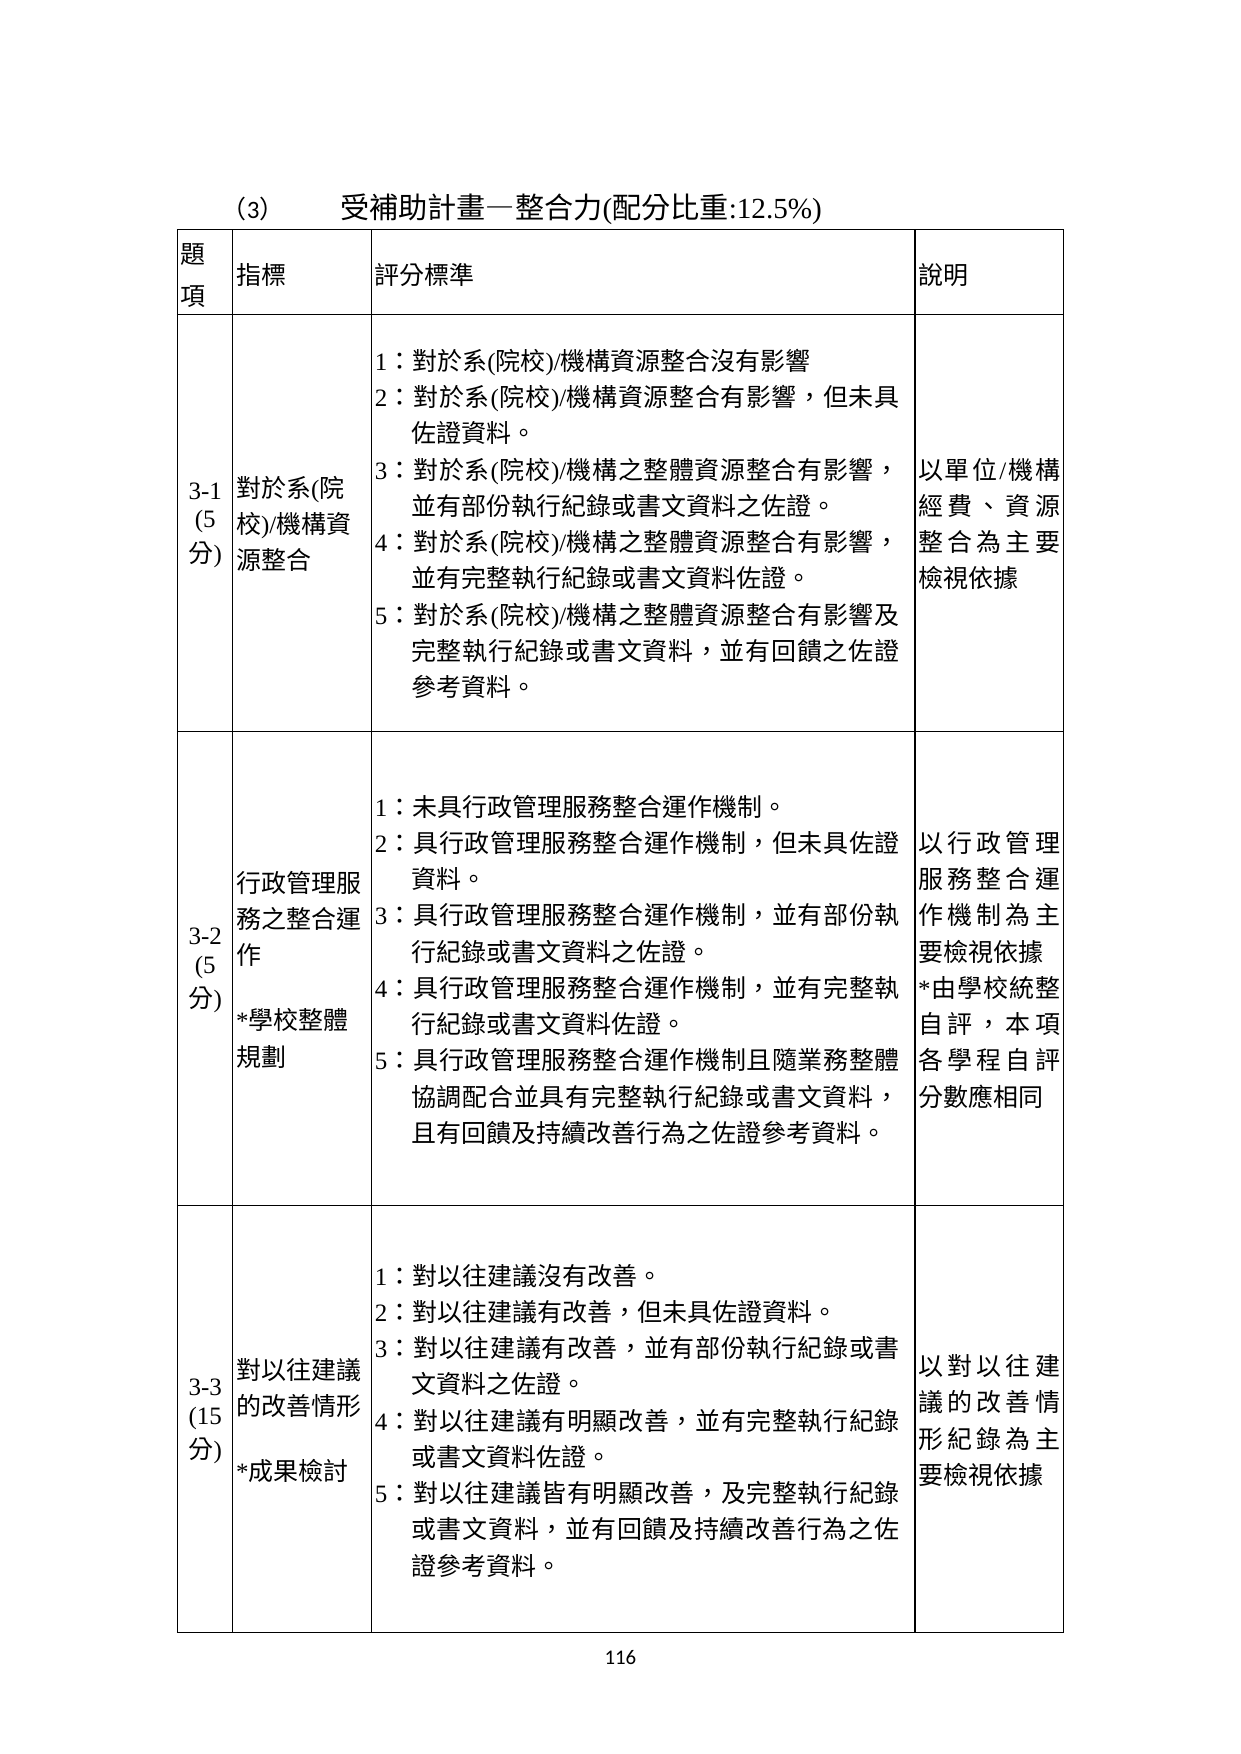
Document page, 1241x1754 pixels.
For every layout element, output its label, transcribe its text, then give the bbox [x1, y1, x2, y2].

table_cell 1：未具行政管理服務整合運作機制。 2：具行政管理服務整合運作機制，但未具佐證資料。 3：具行政管理服務整合運作機制，並有部份執行紀錄或書文資料之佐證。 4：具行政管理服務整合運作機制，並有完整執行紀錄或書文資料佐證。 5：具行政管理服務整合運作機制且隨業務整體協調配合並具有完整執行紀錄或書文資料，且有回饋及持續改善行為之佐證參考資料。 [372, 732, 914, 1205]
table_cell 3-2 (5分) [178, 732, 232, 1205]
table_cell 1：對以往建議沒有改善。 2：對以往建議有改善，但未具佐證資料。 3：對以往建議有改善，並有部份執行紀錄或書文資料之佐證。 4：對以往建議有明顯改善，並有完整執行紀錄或書文資料佐證。 5：對以往建議皆有明顯改善，及完整執行紀錄或書文資料，並有回饋及持續改善行為之佐證參考資料。 [372, 1206, 914, 1632]
table_header 評分標準 [372, 230, 914, 314]
table_cell 3-3 (15分) [178, 1206, 232, 1632]
table_cell 對於系(院校)/機構資源整合 [233, 315, 371, 731]
table_cell 以單位/機構經費、資源整合為主要檢視依據 [916, 315, 1063, 731]
table_cell 1：對於系(院校)/機構資源整合沒有影響 2：對於系(院校)/機構資源整合有影響，但未具佐證資料。 3：對於系(院校)/機構之整體資源整合有影響，並有部份執行紀錄或書文資料之佐證。 4：對於系(院校)/機構之整體資源整合有影響，並有完整執行紀錄或書文資料佐證。 5：對於系(院校)/機構之整體資源整合有影響及完整執行紀錄或書文資料，並有回饋之佐證參考資料。 [372, 315, 914, 731]
table_cell 3-1 (5分) [178, 315, 232, 731]
table_cell 以對以往建議的改善情形紀錄為主要檢視依據 [916, 1206, 1063, 1632]
table_header 說明 [916, 230, 1063, 314]
table_header 題項 [178, 230, 232, 314]
table_cell 以行政管理服務整合運作機制為主要檢視依據 *由學校統整自評，本項各學程自評分數應相同 [916, 732, 1063, 1205]
table_cell 對以往建議的改善情形 *成果檢討 [233, 1206, 371, 1632]
list 受補助計畫—整合力(配分比重:12.5%) [222, 177, 1063, 229]
table_header 指標 [233, 230, 371, 314]
table_cell 行政管理服務之整合運作 *學校整體規劃 [233, 732, 371, 1205]
